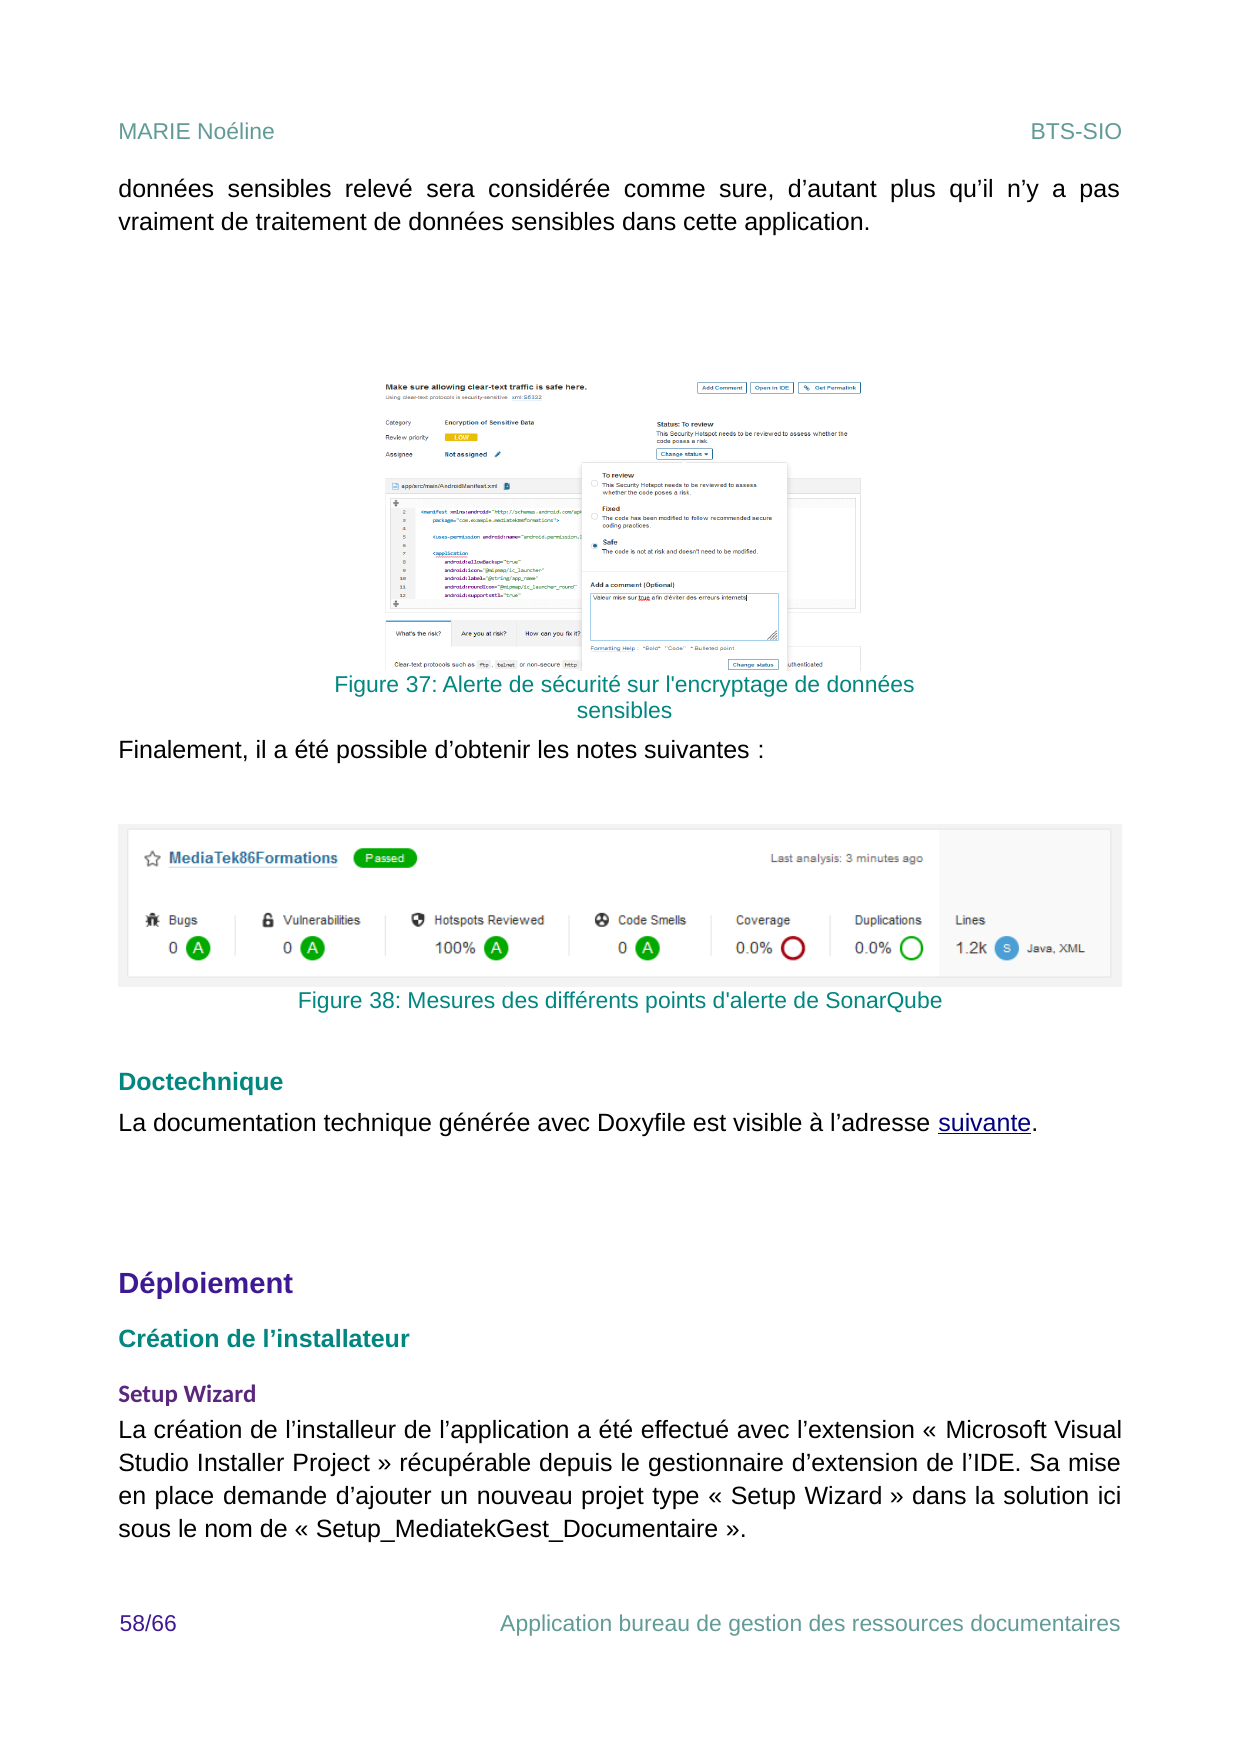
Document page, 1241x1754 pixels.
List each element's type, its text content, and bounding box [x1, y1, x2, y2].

subtitle Setup Wizard [118, 1378, 1122, 1408]
text Figure 38: Mesures des différents points d'alerte de SonarQube [118, 987, 1122, 1013]
picture [118, 824, 1123, 987]
text données sensibles relevé sera considérée comme sure, d’autant plus qu’il n’y a pas vraiment de traitement de données sensibles dans cette application. [118, 174, 1122, 236]
text La documentation technique générée avec Doxyfile est visible à l’adresse suivante. [118, 1108, 1122, 1137]
subtitle Création de l’installateur [118, 1324, 1122, 1353]
subtitle Doctechnique [118, 1067, 1122, 1096]
text La création de l’installeur de l’application a été effectué avec l’extension « Microsoft Visual Studio Installer Project » récupérable depuis le gestionnaire d’extension de l’IDE. Sa mise en place demande d’ajouter un nouveau projet type « Setup Wizard » dans la solution ici sous le nom de « Setup_MediatekGest_Documentaire ». [118, 1415, 1122, 1542]
subtitle Déploiement [118, 1266, 1122, 1299]
text Figure 37: Alerte de sécurité sur l'encryptage de données sensibles [309, 671, 939, 723]
picture [381, 375, 867, 671]
text Finalement, il a été possible d’obtenir les notes suivantes : [118, 356, 1122, 764]
